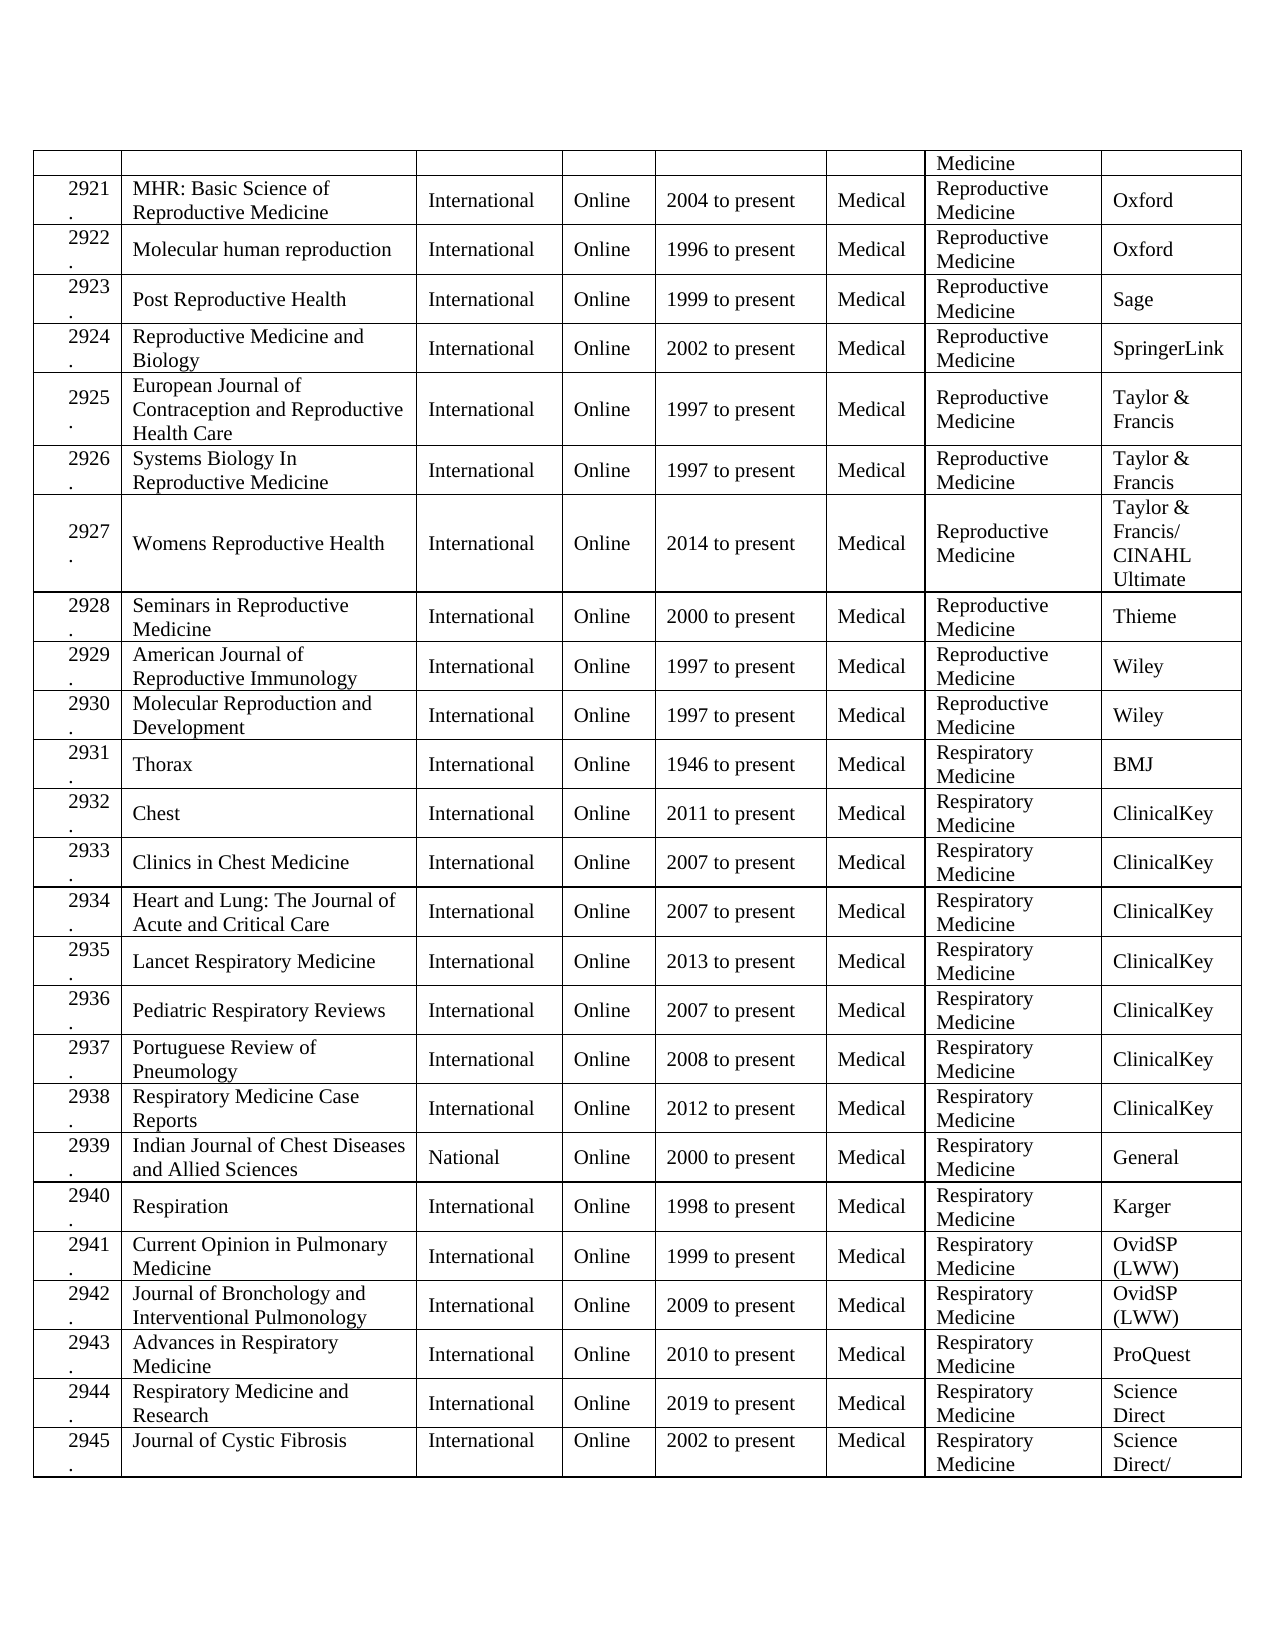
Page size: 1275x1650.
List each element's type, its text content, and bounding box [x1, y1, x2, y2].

table_cell Medical [827, 373, 924, 445]
table_cell Online [563, 986, 655, 1034]
table_cell 1997 to present [656, 373, 826, 445]
table_cell 2007 to present [656, 838, 826, 886]
table_cell 2007 to present [656, 986, 826, 1034]
table_cell Chest [122, 789, 416, 837]
table_cell Respiratory Medicine [926, 1133, 1101, 1181]
table_cell Medical [827, 986, 924, 1034]
table_cell American Journal of Reproductive Immunology [122, 642, 416, 690]
table_cell [34, 151, 121, 175]
table_cell Respiratory Medicine [926, 1035, 1101, 1083]
table_cell Reproductive Medicine [926, 225, 1101, 273]
table_cell ProQuest [1102, 1330, 1241, 1378]
table_cell 2011 to present [656, 789, 826, 837]
table_cell International [417, 446, 562, 494]
table_cell Medical [827, 691, 924, 739]
table_cell International [417, 838, 562, 886]
table_cell International [417, 324, 562, 372]
table_cell Medical [827, 1379, 924, 1427]
table_cell Medical [827, 225, 924, 273]
table_cell [34, 373, 121, 445]
table_cell Online [563, 225, 655, 273]
table_cell International [417, 1281, 562, 1329]
table_cell Karger [1102, 1183, 1241, 1231]
table_cell Online [563, 176, 655, 224]
table_cell International [417, 937, 562, 985]
table_cell Online [563, 593, 655, 641]
table_cell Thorax [122, 740, 416, 788]
table_cell 2010 to present [656, 1330, 826, 1378]
table_cell Medicine [926, 151, 1101, 175]
table_cell 2013 to present [656, 937, 826, 985]
table_cell [34, 1379, 121, 1427]
table_cell Respiratory Medicine [926, 740, 1101, 788]
table_cell Oxford [1102, 176, 1241, 224]
table_cell Taylor & Francis [1102, 373, 1241, 445]
table_cell International [417, 176, 562, 224]
table_cell Reproductive Medicine [926, 446, 1101, 494]
table_cell 2000 to present [656, 1133, 826, 1181]
table_cell Reproductive Medicine [926, 324, 1101, 372]
table_cell [34, 1232, 121, 1280]
table_cell Medical [827, 1232, 924, 1280]
table_cell Online [563, 373, 655, 445]
table_cell Womens Reproductive Health [122, 495, 416, 591]
table_cell Lancet Respiratory Medicine [122, 937, 416, 985]
table_cell Reproductive Medicine [926, 275, 1101, 323]
table_cell Current Opinion in Pulmonary Medicine [122, 1232, 416, 1280]
table_cell Respiratory Medicine [926, 1232, 1101, 1280]
table_cell ClinicalKey [1102, 1084, 1241, 1132]
table_cell Pediatric Respiratory Reviews [122, 986, 416, 1034]
table_cell Online [563, 1281, 655, 1329]
table_cell Online [563, 1183, 655, 1231]
table_cell Medical [827, 838, 924, 886]
table_cell [563, 151, 655, 175]
table_cell 1999 to present [656, 1232, 826, 1280]
table_cell Reproductive Medicine [926, 593, 1101, 641]
table_cell Medical [827, 1183, 924, 1231]
table_cell [1102, 151, 1241, 175]
table_cell 2019 to present [656, 1379, 826, 1427]
table_cell Medical [827, 937, 924, 985]
table_cell Respiratory Medicine and Research [122, 1379, 416, 1427]
table_cell International [417, 593, 562, 641]
table_cell [34, 642, 121, 690]
table_cell [34, 495, 121, 591]
table_cell Respiratory Medicine [926, 789, 1101, 837]
table_cell [34, 691, 121, 739]
table_cell Respiratory Medicine [926, 1183, 1101, 1231]
table_cell Medical [827, 593, 924, 641]
table_cell [417, 151, 562, 175]
table_cell International [417, 888, 562, 936]
table_cell 1999 to present [656, 275, 826, 323]
table_cell Taylor & Francis/ CINAHL Ultimate [1102, 495, 1241, 591]
table_cell [656, 151, 826, 175]
table_cell Online [563, 740, 655, 788]
table_cell International [417, 642, 562, 690]
table_cell Reproductive Medicine [926, 691, 1101, 739]
table_cell Heart and Lung: The Journal of Acute and Critical Care [122, 888, 416, 936]
table_cell 2014 to present [656, 495, 826, 591]
table_cell International [417, 1379, 562, 1427]
table_cell ClinicalKey [1102, 1035, 1241, 1083]
table_cell MHR: Basic Science of Reproductive Medicine [122, 176, 416, 224]
table_cell [34, 225, 121, 273]
table_cell [34, 446, 121, 494]
table_cell [34, 324, 121, 372]
table_cell International [417, 495, 562, 591]
table_cell Sage [1102, 275, 1241, 323]
table_cell Medical [827, 495, 924, 591]
table_cell Online [563, 642, 655, 690]
table_cell Online [563, 888, 655, 936]
table_cell Respiratory Medicine Case Reports [122, 1084, 416, 1132]
table_cell Online [563, 275, 655, 323]
table_cell ClinicalKey [1102, 888, 1241, 936]
table_cell [122, 151, 416, 175]
table_cell 2009 to present [656, 1281, 826, 1329]
table_cell Seminars in Reproductive Medicine [122, 593, 416, 641]
table_cell Thieme [1102, 593, 1241, 641]
table_cell International [417, 740, 562, 788]
table_cell OvidSP (LWW) [1102, 1281, 1241, 1329]
table_cell Online [563, 1379, 655, 1427]
table_cell Oxford [1102, 225, 1241, 273]
table_cell Online [563, 937, 655, 985]
table_cell Online [563, 1428, 655, 1476]
table_cell Indian Journal of Chest Diseases and Allied Sciences [122, 1133, 416, 1181]
table_cell Respiratory Medicine [926, 986, 1101, 1034]
table_cell Wiley [1102, 642, 1241, 690]
table_cell International [417, 1330, 562, 1378]
table_cell ClinicalKey [1102, 789, 1241, 837]
table_cell Online [563, 838, 655, 886]
table_cell [34, 838, 121, 886]
table_cell [34, 1035, 121, 1083]
table_cell International [417, 1232, 562, 1280]
table_cell Online [563, 1035, 655, 1083]
table_cell Online [563, 1330, 655, 1378]
table_cell European Journal of Contraception and Reproductive Health Care [122, 373, 416, 445]
table_cell Journal of Cystic Fibrosis [122, 1428, 416, 1476]
table_cell ClinicalKey [1102, 937, 1241, 985]
table_cell Respiratory Medicine [926, 1084, 1101, 1132]
table_cell Medical [827, 740, 924, 788]
table_cell Wiley [1102, 691, 1241, 739]
table_cell [34, 275, 121, 323]
table_cell [34, 888, 121, 936]
table_cell [827, 151, 924, 175]
table_cell International [417, 1084, 562, 1132]
table_cell Clinics in Chest Medicine [122, 838, 416, 886]
table_cell 1997 to present [656, 642, 826, 690]
table_cell 2007 to present [656, 888, 826, 936]
table_cell [34, 986, 121, 1034]
table_cell Reproductive Medicine [926, 373, 1101, 445]
table_cell Medical [827, 324, 924, 372]
table_cell Respiratory Medicine [926, 1330, 1101, 1378]
table_cell ClinicalKey [1102, 986, 1241, 1034]
table_cell Respiration [122, 1183, 416, 1231]
table_cell Respiratory Medicine [926, 838, 1101, 886]
table_cell International [417, 1035, 562, 1083]
table_cell International [417, 373, 562, 445]
table_cell [34, 789, 121, 837]
table_cell Medical [827, 888, 924, 936]
table_cell [34, 593, 121, 641]
table_cell Medical [827, 1035, 924, 1083]
table_cell 1997 to present [656, 691, 826, 739]
table_cell [34, 740, 121, 788]
table_cell Medical [827, 789, 924, 837]
table_cell Online [563, 789, 655, 837]
table_cell Molecular human reproduction [122, 225, 416, 273]
table_cell Respiratory Medicine [926, 1428, 1101, 1476]
table_cell 2000 to present [656, 593, 826, 641]
table_cell SpringerLink [1102, 324, 1241, 372]
table_cell General [1102, 1133, 1241, 1181]
table_cell 2004 to present [656, 176, 826, 224]
table_cell Respiratory Medicine [926, 888, 1101, 936]
table_cell Medical [827, 1133, 924, 1181]
table_cell Post Reproductive Health [122, 275, 416, 323]
table_cell Medical [827, 1428, 924, 1476]
table_cell BMJ [1102, 740, 1241, 788]
table_cell [34, 1428, 121, 1476]
table_cell 1998 to present [656, 1183, 826, 1231]
table_cell [34, 1183, 121, 1231]
table_cell Online [563, 1232, 655, 1280]
table_cell Journal of Bronchology and Interventional Pulmonology [122, 1281, 416, 1329]
table_cell Medical [827, 1281, 924, 1329]
table_cell International [417, 789, 562, 837]
table_cell International [417, 225, 562, 273]
table_cell Advances in Respiratory Medicine [122, 1330, 416, 1378]
table_cell Medical [827, 446, 924, 494]
table_cell Medical [827, 1330, 924, 1378]
table_cell ClinicalKey [1102, 838, 1241, 886]
table_cell Online [563, 446, 655, 494]
table_cell Medical [827, 275, 924, 323]
table_cell Systems Biology In Reproductive Medicine [122, 446, 416, 494]
table_cell National [417, 1133, 562, 1181]
table_cell 1997 to present [656, 446, 826, 494]
table_cell Online [563, 691, 655, 739]
table_cell International [417, 1428, 562, 1476]
table_cell Respiratory Medicine [926, 1379, 1101, 1427]
table_cell International [417, 986, 562, 1034]
table_cell [34, 1330, 121, 1378]
table_cell Reproductive Medicine [926, 495, 1101, 591]
table_cell 1946 to present [656, 740, 826, 788]
table_cell 2002 to present [656, 1428, 826, 1476]
table_cell 1996 to present [656, 225, 826, 273]
table_cell Portuguese Review of Pneumology [122, 1035, 416, 1083]
table_cell Reproductive Medicine [926, 176, 1101, 224]
table_cell [34, 1084, 121, 1132]
table_cell Medical [827, 642, 924, 690]
table_cell International [417, 691, 562, 739]
table_cell International [417, 1183, 562, 1231]
table_cell Online [563, 1133, 655, 1181]
table_cell Molecular Reproduction and Development [122, 691, 416, 739]
table_cell [34, 1281, 121, 1329]
table_cell Science Direct/ [1102, 1428, 1241, 1476]
table_cell Medical [827, 176, 924, 224]
table_cell [34, 937, 121, 985]
table_cell Online [563, 1084, 655, 1132]
table_cell Reproductive Medicine and Biology [122, 324, 416, 372]
table_cell Medical [827, 1084, 924, 1132]
table_cell Online [563, 495, 655, 591]
table_cell 2012 to present [656, 1084, 826, 1132]
table_cell 2008 to present [656, 1035, 826, 1083]
table_cell Respiratory Medicine [926, 937, 1101, 985]
table_cell International [417, 275, 562, 323]
table_cell 2002 to present [656, 324, 826, 372]
table_cell [34, 176, 121, 224]
table_cell OvidSP (LWW) [1102, 1232, 1241, 1280]
table_cell Science Direct [1102, 1379, 1241, 1427]
table_cell Respiratory Medicine [926, 1281, 1101, 1329]
table_cell Reproductive Medicine [926, 642, 1101, 690]
table_cell [34, 1133, 121, 1181]
table_cell Taylor & Francis [1102, 446, 1241, 494]
table_cell Online [563, 324, 655, 372]
